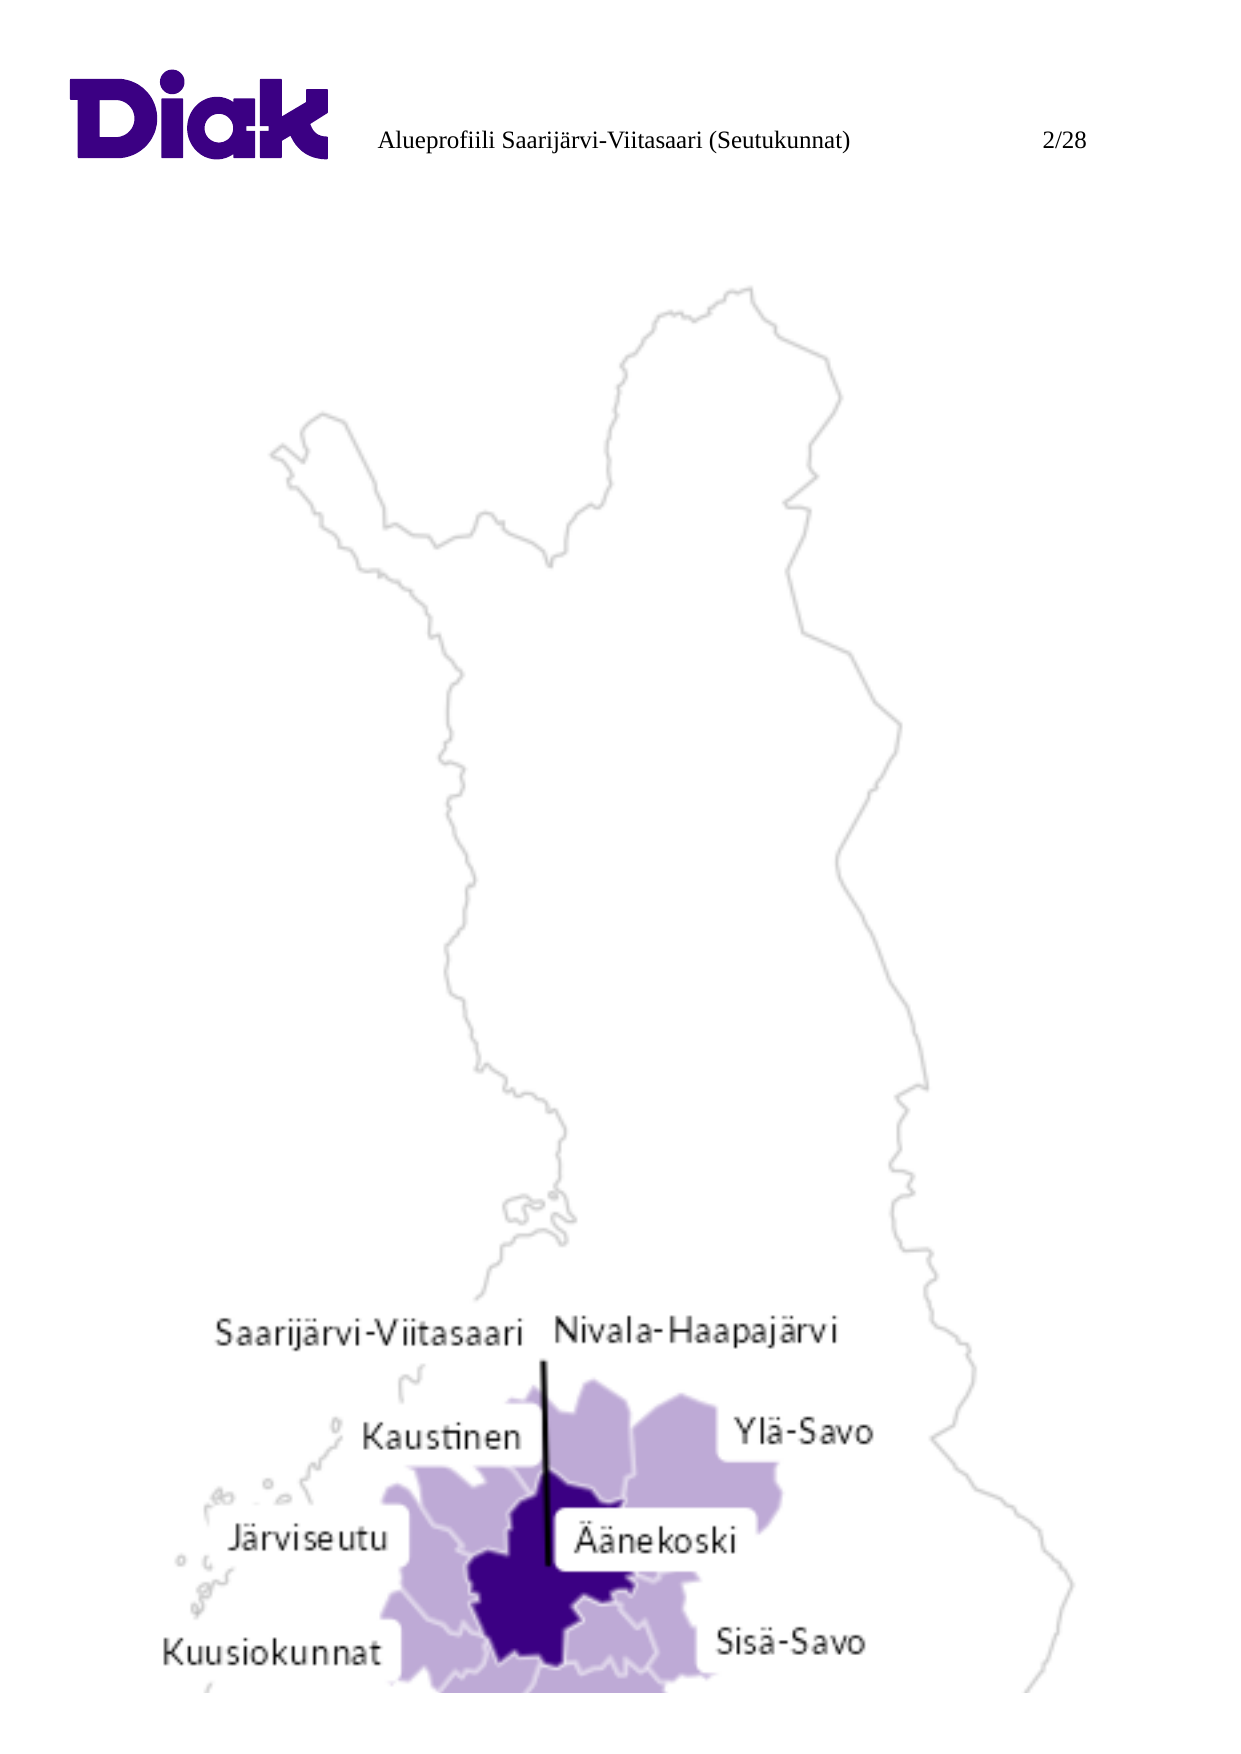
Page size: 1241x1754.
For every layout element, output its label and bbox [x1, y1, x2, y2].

picture [61, 196, 1179, 1693]
